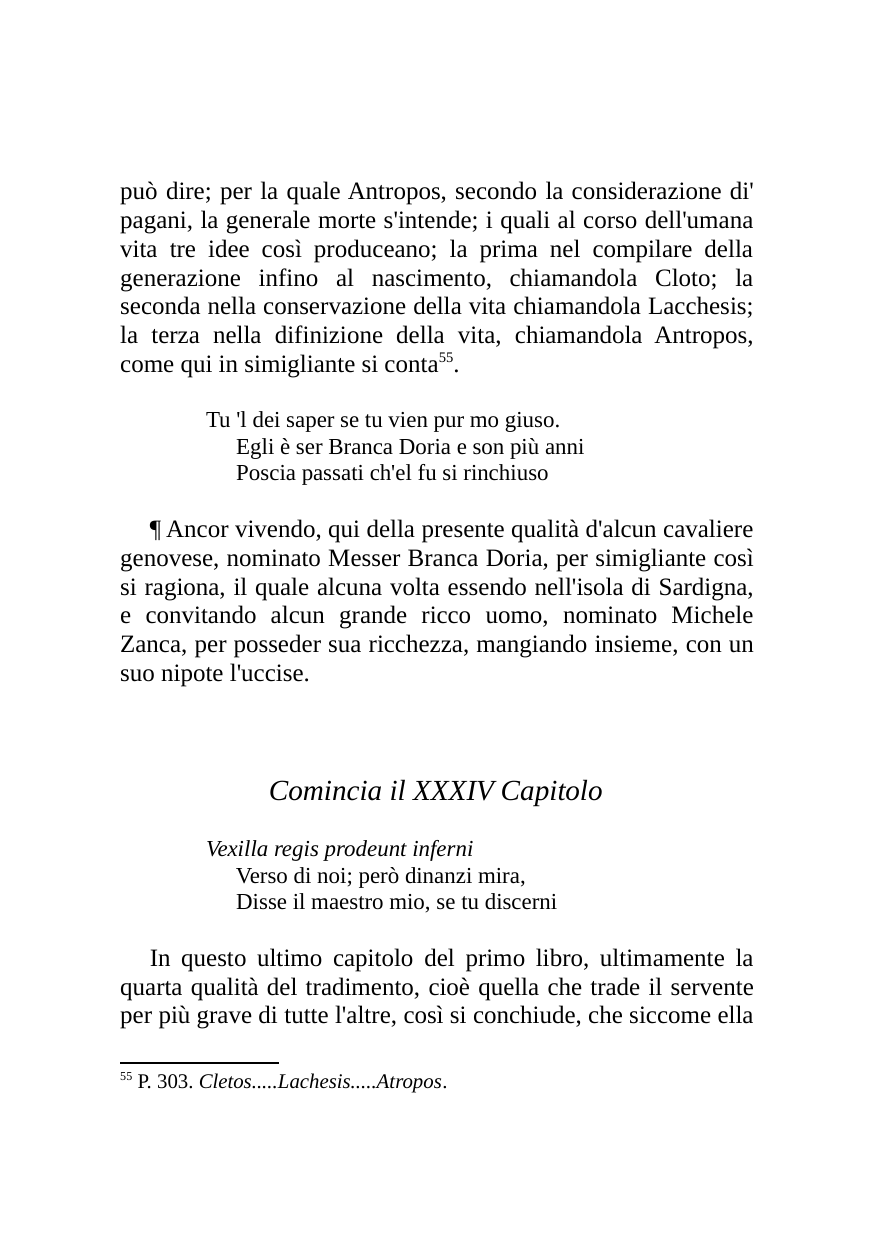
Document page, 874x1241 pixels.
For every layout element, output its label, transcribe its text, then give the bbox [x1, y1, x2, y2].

text Disse il maestro mio, se tu discerni [195, 888, 754, 914]
text può dire; per la quale Antropos, secondo la considerazione di' pagani, la generale morte s'intende; i quali al corso dell'umana vita tre idee così produceano; la prima nel compilare della generazione infino al nascimento, chiamandola Cloto; la seconda nella conservazione della vita chiamandola Lacchesis; la terza nella difinizione della vita, chiamandola Antropos, come qui in simigliante si conta. [120, 176, 754, 378]
text P. 303. Cletos.....Lachesis.....Atropos. [120, 1069, 754, 1093]
text ¶ Ancor vivendo, qui della presente qualità d'alcun cavaliere genovese, nominato Messer Branca Doria, per simigliante così si ragiona, il quale alcuna volta essendo nell'isola di Sardigna, e convitando alcun grande ricco uomo, nominato Michele Zanca, per posseder sua ricchezza, mangiando insieme, con un suo nipote l'uccise. [120, 514, 754, 687]
text Egli è ser Branca Doria e son più anni [195, 433, 754, 459]
text Verso di noi; però dinanzi mira, [195, 862, 754, 888]
text Comincia il XXXIV Capitolo [120, 773, 754, 807]
text Vexilla regis prodeunt inferni [176, 835, 754, 862]
text Poscia passati ch'el fu si rinchiuso [195, 459, 754, 486]
text In questo ultimo capitolo del primo libro, ultimamente la quarta qualità del tradimento, cioè quella che trade il servente per più grave di tutte l'altre, così si conchiude, che siccome ella [120, 943, 754, 1029]
text Tu 'l dei saper se tu vien pur mo giuso. [176, 406, 754, 433]
